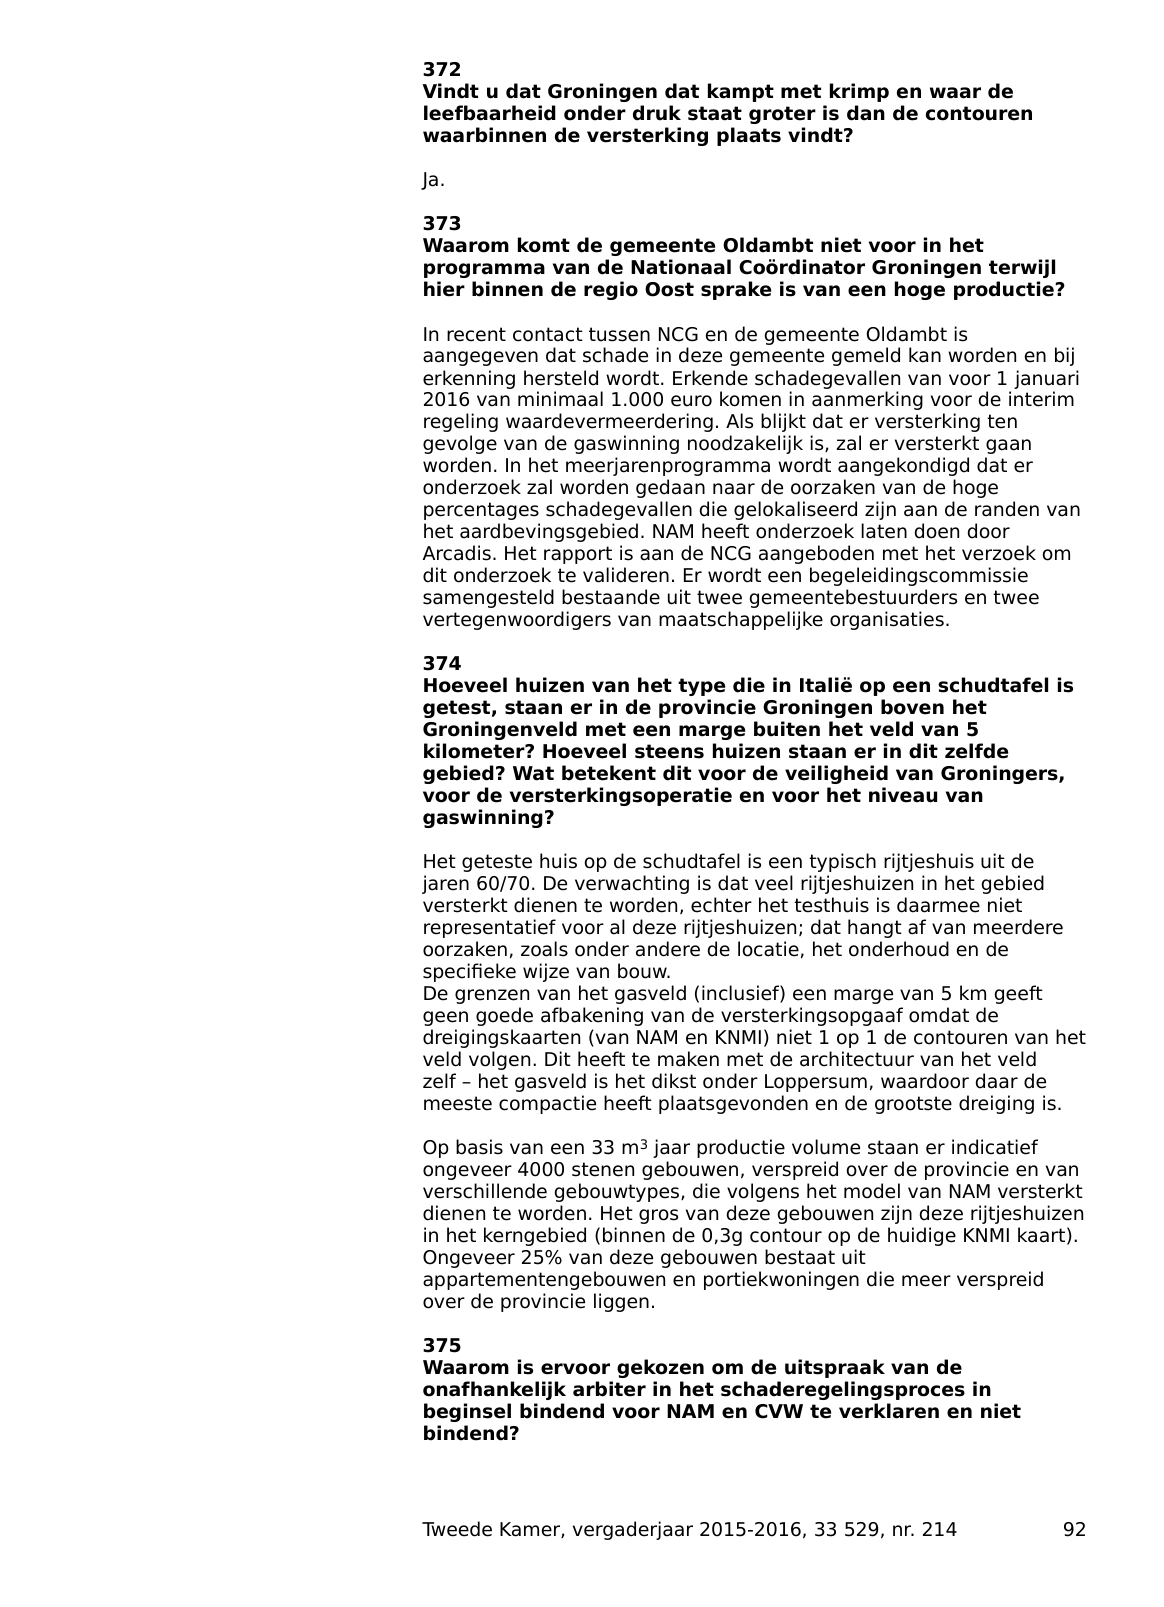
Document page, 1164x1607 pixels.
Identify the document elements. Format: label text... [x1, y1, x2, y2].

text Op basis van een 33 m3 jaar productie volume staan er indicatief ongeveer 4000 stenen gebouwen, verspreid over de provincie en van verschillende gebouwtypes, die volgens het model van NAM versterkt dienen te worden. Het gros van deze gebouwen zijn deze rijtjeshuizen in het kerngebied (binnen de 0,3g contour op de huidige KNMI kaart). Ongeveer 25% van deze gebouwen bestaat uit appartementengebouwen en portiekwoningen die meer verspreid over de provincie liggen. [422, 1137, 1087, 1313]
text In recent contact tussen NCG en de gemeente Oldambt is aangegeven dat schade in deze gemeente gemeld kan worden en bij erkenning hersteld wordt. Erkende schadegevallen van voor 1 januari 2016 van minimaal 1.000 euro komen in aanmerking voor de interim regeling waardevermeerdering. Als blijkt dat er versterking ten gevolge van de gaswinning noodzakelijk is, zal er versterkt gaan worden. In het meerjarenprogramma wordt aangekondigd dat er onderzoek zal worden gedaan naar de oorzaken van de hoge percentages schadegevallen die gelokaliseerd zijn aan de randen van het aardbevingsgebied. NAM heeft onderzoek laten doen door Arcadis. Het rapport is aan de NCG aangeboden met het verzoek om dit onderzoek te valideren. Er wordt een begeleidingscommissie samengesteld bestaande uit twee gemeentebestuurders en twee vertegenwoordigers van maatschappelijke organisaties. [422, 323, 1087, 631]
text Vindt u dat Groningen dat kampt met krimp en waar de leefbaarheid onder druk staat groter is dan de contouren waarbinnen de versterking plaats vindt? [422, 81, 1087, 147]
text 374 [422, 653, 1087, 675]
text Het geteste huis op de schudtafel is een typisch rijtjeshuis uit de jaren 60/70. De verwachting is dat veel rijtjeshuizen in het gebied versterkt dienen te worden, echter het testhuis is daarmee niet representatief voor al deze rijtjeshuizen; dat hangt af van meerdere oorzaken, zoals onder andere de locatie, het onderhoud en de specifieke wijze van bouw. [422, 851, 1087, 983]
text 375 [422, 1335, 1087, 1357]
text Waarom komt de gemeente Oldambt niet voor in het programma van de Nationaal Coördinator Groningen terwijl hier binnen de regio Oost sprake is van een hoge productie? [422, 235, 1087, 301]
text Hoeveel huizen van het type die in Italië op een schudtafel is getest, staan er in de provincie Groningen boven het Groningenveld met een marge buiten het veld van 5 kilometer? Hoeveel steens huizen staan er in dit zelfde gebied? Wat betekent dit voor de veiligheid van Groningers, voor de versterkingsoperatie en voor het niveau van gaswinning? [422, 675, 1087, 829]
text 372 [422, 59, 1087, 81]
text 373 [422, 213, 1087, 235]
text Ja. [422, 169, 1087, 191]
text De grenzen van het gasveld (inclusief) een marge van 5 km geeft geen goede afbakening van de versterkingsopgaaf omdat de dreigingskaarten (van NAM en KNMI) niet 1 op 1 de contouren van het veld volgen. Dit heeft te maken met de architectuur van het veld zelf – het gasveld is het dikst onder Loppersum, waardoor daar de meeste compactie heeft plaatsgevonden en de grootste dreiging is. [422, 983, 1087, 1115]
text Waarom is ervoor gekozen om de uitspraak van de onafhankelijk arbiter in het schaderegelingsproces in beginsel bindend voor NAM en CVW te verklaren en niet bindend? [422, 1357, 1087, 1445]
